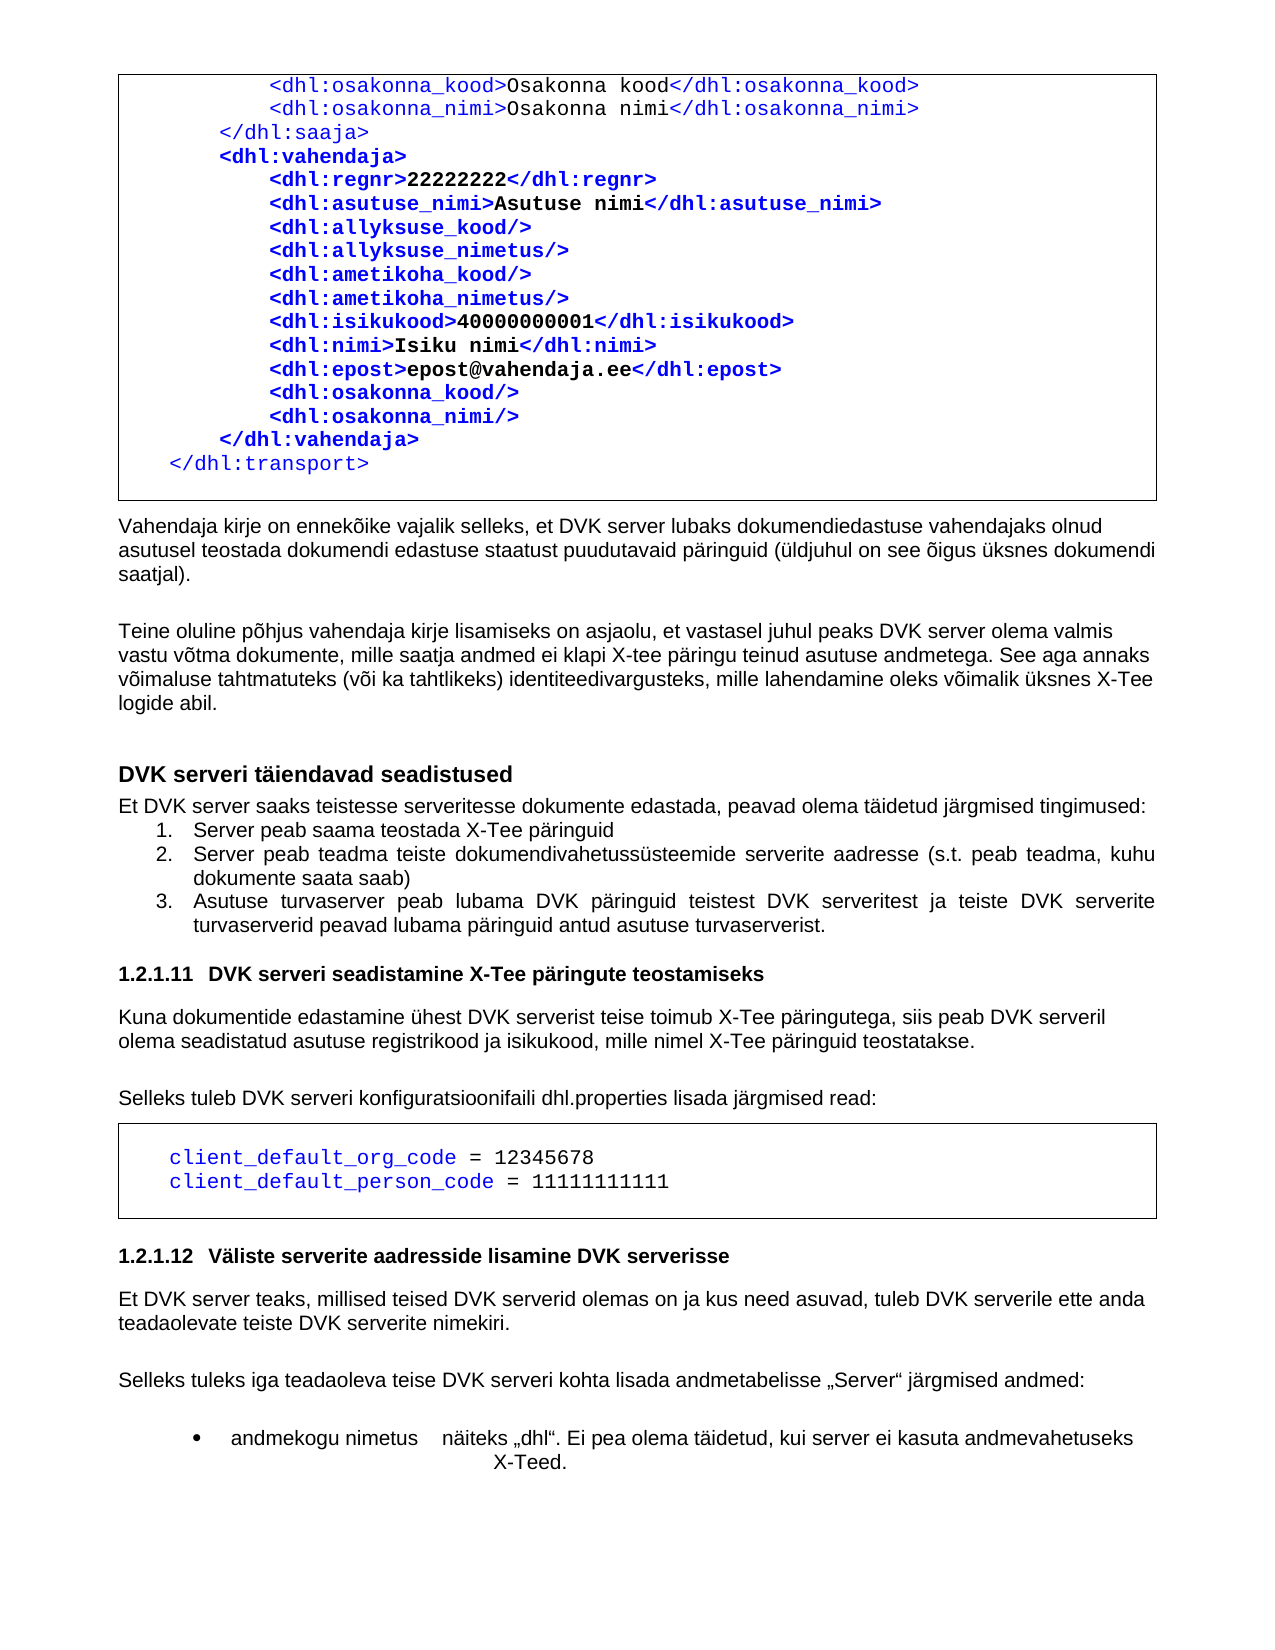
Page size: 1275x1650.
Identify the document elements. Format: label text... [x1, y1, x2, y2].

text Selleks tuleb DVK serveri konfiguratsioonifaili dhl.properties lisada järgmised read: [118, 1086, 1157, 1110]
text <dhl:ametikoha_nimetus/> [119, 287, 1156, 310]
text Et DVK server saaks teistesse serveritesse dokumente edastada, peavad olema täidetud järgmised tingimused: [118, 793, 1157, 817]
text <dhl:allyksuse_nimetus/> [119, 239, 1156, 263]
text Teine oluline põhjus vahendaja kirje lisamiseks on asjaolu, et vastasel juhul peaks DVK server olema valmis vastu võtma dokumente, mille saatja andmed ei klapi X-tee päringu teinud asutuse andmetega. See aga annaks võimaluse tahtmatuteks (või ka tahtlikeks) identiteedivargusteks, mille lahendamine oleks võimalik üksnes X-Tee logide abil. [118, 619, 1157, 715]
text <dhl:ametikoha_kood/> [119, 263, 1156, 287]
list Server peab saama teostada X-Tee päringuid [156, 817, 1157, 841]
list Server peab teadma teiste dokumendivahetussüsteemide serverite aadresse (s.t. peab teadma, kuhu dokumente saata saab) [156, 841, 1157, 889]
text <dhl:osakonna_nimi/> [119, 405, 1156, 428]
text <dhl:nimi>Isiku nimi</dhl:nimi> [119, 334, 1156, 357]
text Kuna dokumentide edastamine ühest DVK serverist teise toimub X-Tee päringutega, siis peab DVK serveril olema seadistatud asutuse registrikood ja isikukood, mille nimel X-Tee päringuid teostatakse. [118, 1005, 1157, 1053]
subtitle Väliste serverite aadresside lisamine DVK serverisse [118, 1244, 1157, 1268]
list andmekogu nimetus näiteks „dhl“. Ei pea olema täidetud, kui server ei kasuta andmevahetuseks X-Teed. [193, 1426, 1157, 1473]
text Et DVK server teaks, millised teised DVK serverid olemas on ja kus need asuvad, tuleb DVK serverile ette anda teadaolevate teiste DVK serverite nimekiri. [118, 1287, 1157, 1335]
text <dhl:osakonna_kood>Osakonna kood</dhl:osakonna_kood> [119, 75, 1156, 97]
text </dhl:vahendaja> [119, 428, 1156, 452]
text <dhl:osakonna_nimi>Osakonna nimi</dhl:osakonna_nimi> [119, 97, 1156, 121]
text <dhl:asutuse_nimi>Asutuse nimi</dhl:asutuse_nimi> [119, 192, 1156, 216]
text <dhl:vahendaja> [119, 145, 1156, 168]
text <dhl:isikukood>40000000001</dhl:isikukood> [119, 310, 1156, 334]
subtitle DVK serveri seadistamine X-Tee päringute teostamiseks [118, 962, 1157, 986]
text Selleks tuleks iga teadaoleva teise DVK serveri kohta lisada andmetabelisse „Server“ järgmised andmed: [118, 1368, 1157, 1392]
text <dhl:allyksuse_kood/> [119, 216, 1156, 239]
text <dhl:regnr>22222222</dhl:regnr> [119, 168, 1156, 192]
text Vahendaja kirje on ennekõike vajalik selleks, et DVK server lubaks dokumendiedastuse vahendajaks olnud asutusel teostada dokumendi edastuse staatust puudutavaid päringuid (üldjuhul on see õigus üksnes dokumendi saatjal). [118, 514, 1157, 586]
list Asutuse turvaserver peab lubama DVK päringuid teistest DVK serveritest ja teiste DVK serverite turvaserverid peavad lubama päringuid antud asutuse turvaserverist. [156, 889, 1157, 937]
text client_default_org_code = 12345678 [119, 1146, 1156, 1170]
text client_default_person_code = 11111111111 [119, 1170, 1156, 1194]
text <dhl:osakonna_kood/> [119, 381, 1156, 405]
text </dhl:transport> [119, 452, 1156, 477]
subtitle DVK serveri täiendavad seadistused [118, 761, 1157, 787]
text <dhl:epost>epost@vahendaja.ee</dhl:epost> [119, 357, 1156, 381]
text </dhl:saaja> [119, 121, 1156, 145]
